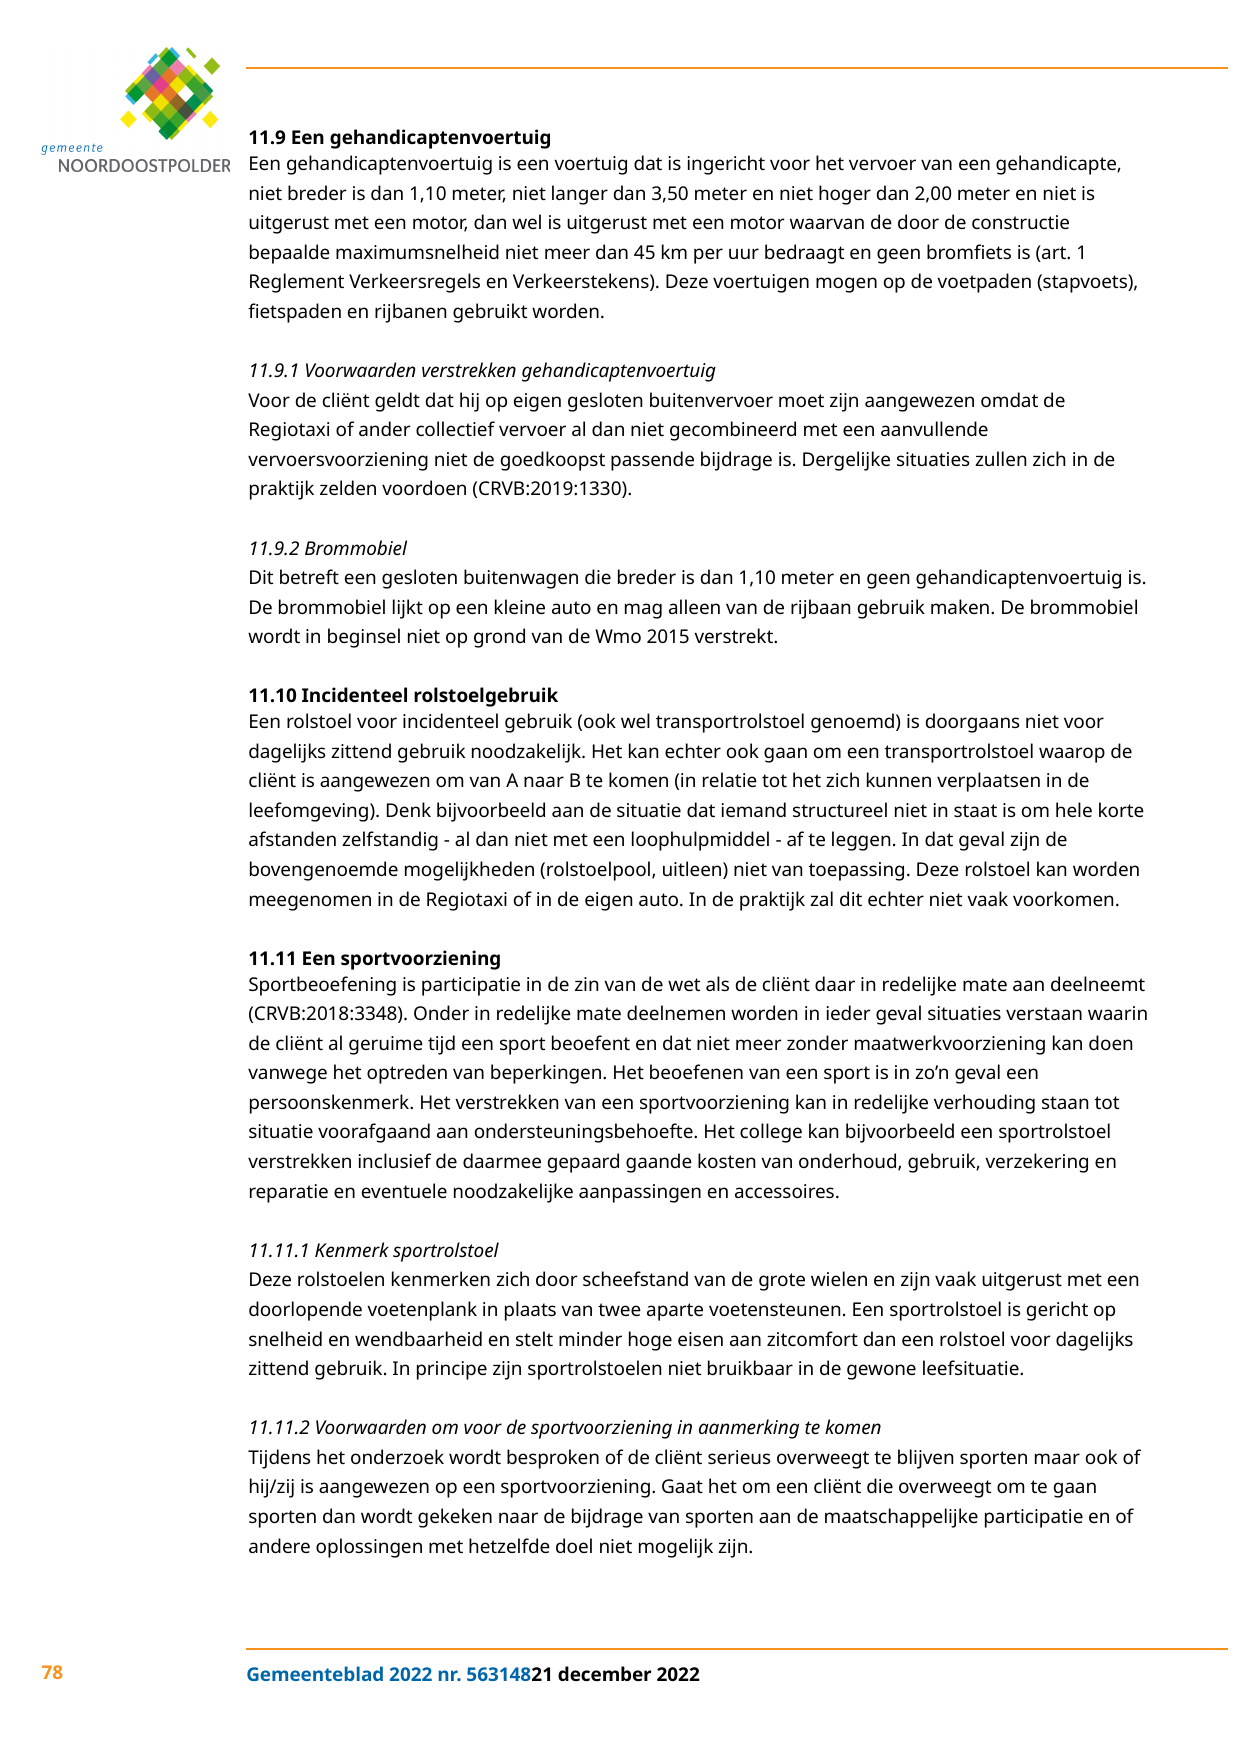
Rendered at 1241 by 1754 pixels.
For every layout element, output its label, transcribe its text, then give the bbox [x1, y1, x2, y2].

text Een rolstoel voor incidenteel gebruik (ook wel transportrolstoel genoemd) is doorgaans niet voor dagelijks zittend gebruik noodzakelijk. Het kan echter ook gaan om een transportrolstoel waarop de cliënt is aangewezen om van A naar B te komen (in relatie tot het zich kunnen verplaatsen in de leefomgeving). Denk bijvoorbeeld aan de situatie dat iemand structureel niet in staat is om hele korte afstanden zelfstandig - al dan niet met een loophulpmiddel - af te leggen. In dat geval zijn de bovengenoemde mogelijkheden (rolstoelpool, uitleen) niet van toepassing. Deze rolstoel kan worden meegenomen in de Regiotaxi of in de eigen auto. In de praktijk zal dit echter niet vaak voorkomen. [248, 708, 1152, 912]
text Deze rolstoelen kenmerken zich door scheefstand van de grote wielen en zijn vaak uitgerust met een doorlopende voetenplank in plaats van twee aparte voetensteunen. Een sportrolstoel is gericht op snelheid en wendbaarheid en stelt minder hoge eisen aan zitcomfort dan een rolstoel voor dagelijks zittend gebruik. In principe zijn sportrolstoelen niet bruikbaar in de gewone leefsituatie. [248, 1267, 1152, 1381]
text Voor de cliënt geldt dat hij op eigen gesloten buitenvervoer moet zijn aangewezen omdat de Regiotaxi of ander collectief vervoer al dan niet gecombineerd met een aanvullende vervoersvoorziening niet de goedkoopst passende bijdrage is. Dergelijke situaties zullen zich in de praktijk zelden voordoen (CRVB:2019:1330). [248, 387, 1152, 501]
text 11.9 Een gehandicaptenvoertuig [248, 124, 1152, 150]
text Dit betreft een gesloten buitenwagen die breder is dan 1,10 meter en geen gehandicaptenvoertuig is. De brommobiel lijkt op een kleine auto en mag alleen van de rijbaan gebruik maken. De brommobiel wordt in beginsel niet op grond van de Wmo 2015 verstrekt. [248, 564, 1152, 649]
text 11.9.2 Brommobiel [248, 535, 1152, 560]
picture [41, 47, 231, 172]
text Tijdens het onderzoek wordt besproken of de cliënt serieus overweegt te blijven sporten maar ook of hij/zij is aangewezen op een sportvoorziening. Gaat het om een cliënt die overweegt om te gaan sporten dan wordt gekeken naar de bijdrage van sporten aan de maatschappelijke participatie en of andere oplossingen met hetzelfde doel niet mogelijk zijn. [248, 1444, 1152, 1558]
text 11.11.2 Voorwaarden om voor de sportvoorziening in aanmerking te komen [248, 1414, 1152, 1440]
text 11.10 Incidenteel rolstoelgebruik [248, 683, 1152, 708]
text Sportbeoefening is participatie in de zin van de wet als de cliënt daar in redelijke mate aan deelneemt (CRVB:2018:3348). Onder in redelijke mate deelnemen worden in ieder geval situaties verstaan waarin de cliënt al geruime tijd een sport beoefent en dat niet meer zonder maatwerkvoorziening kan doen vanwege het optreden van beperkingen. Het beoefenen van een sport is in zo’n geval een persoonskenmerk. Het verstrekken van een sportvoorziening kan in redelijke verhouding staan tot situatie voorafgaand aan ondersteuningsbehoefte. Het college kan bijvoorbeeld een sportrolstoel verstrekken inclusief de daarmee gepaard gaande kosten van onderhoud, gebruik, verzekering en reparatie en eventuele noodzakelijke aanpassingen en accessoires. [248, 971, 1152, 1203]
text Een gehandicaptenvoertuig is een voertuig dat is ingericht voor het vervoer van een gehandicapte, niet breder is dan 1,10 meter, niet langer dan 3,50 meter en niet hoger dan 2,00 meter en niet is uitgerust met een motor, dan wel is uitgerust met een motor waarvan de door de constructie bepaalde maximumsnelheid niet meer dan 45 km per uur bedraagt en geen bromfiets is (art. 1 Reglement Verkeersregels en Verkeerstekens). Deze voertuigen mogen op de voetpaden (stapvoets), fietspaden en rijbanen gebruikt worden. [248, 150, 1152, 324]
text 11.9.1 Voorwaarden verstrekken gehandicaptenvoertuig [248, 357, 1152, 383]
text 11.11.1 Kenmerk sportrolstoel [248, 1237, 1152, 1263]
text 11.11 Een sportvoorziening [248, 945, 1152, 971]
